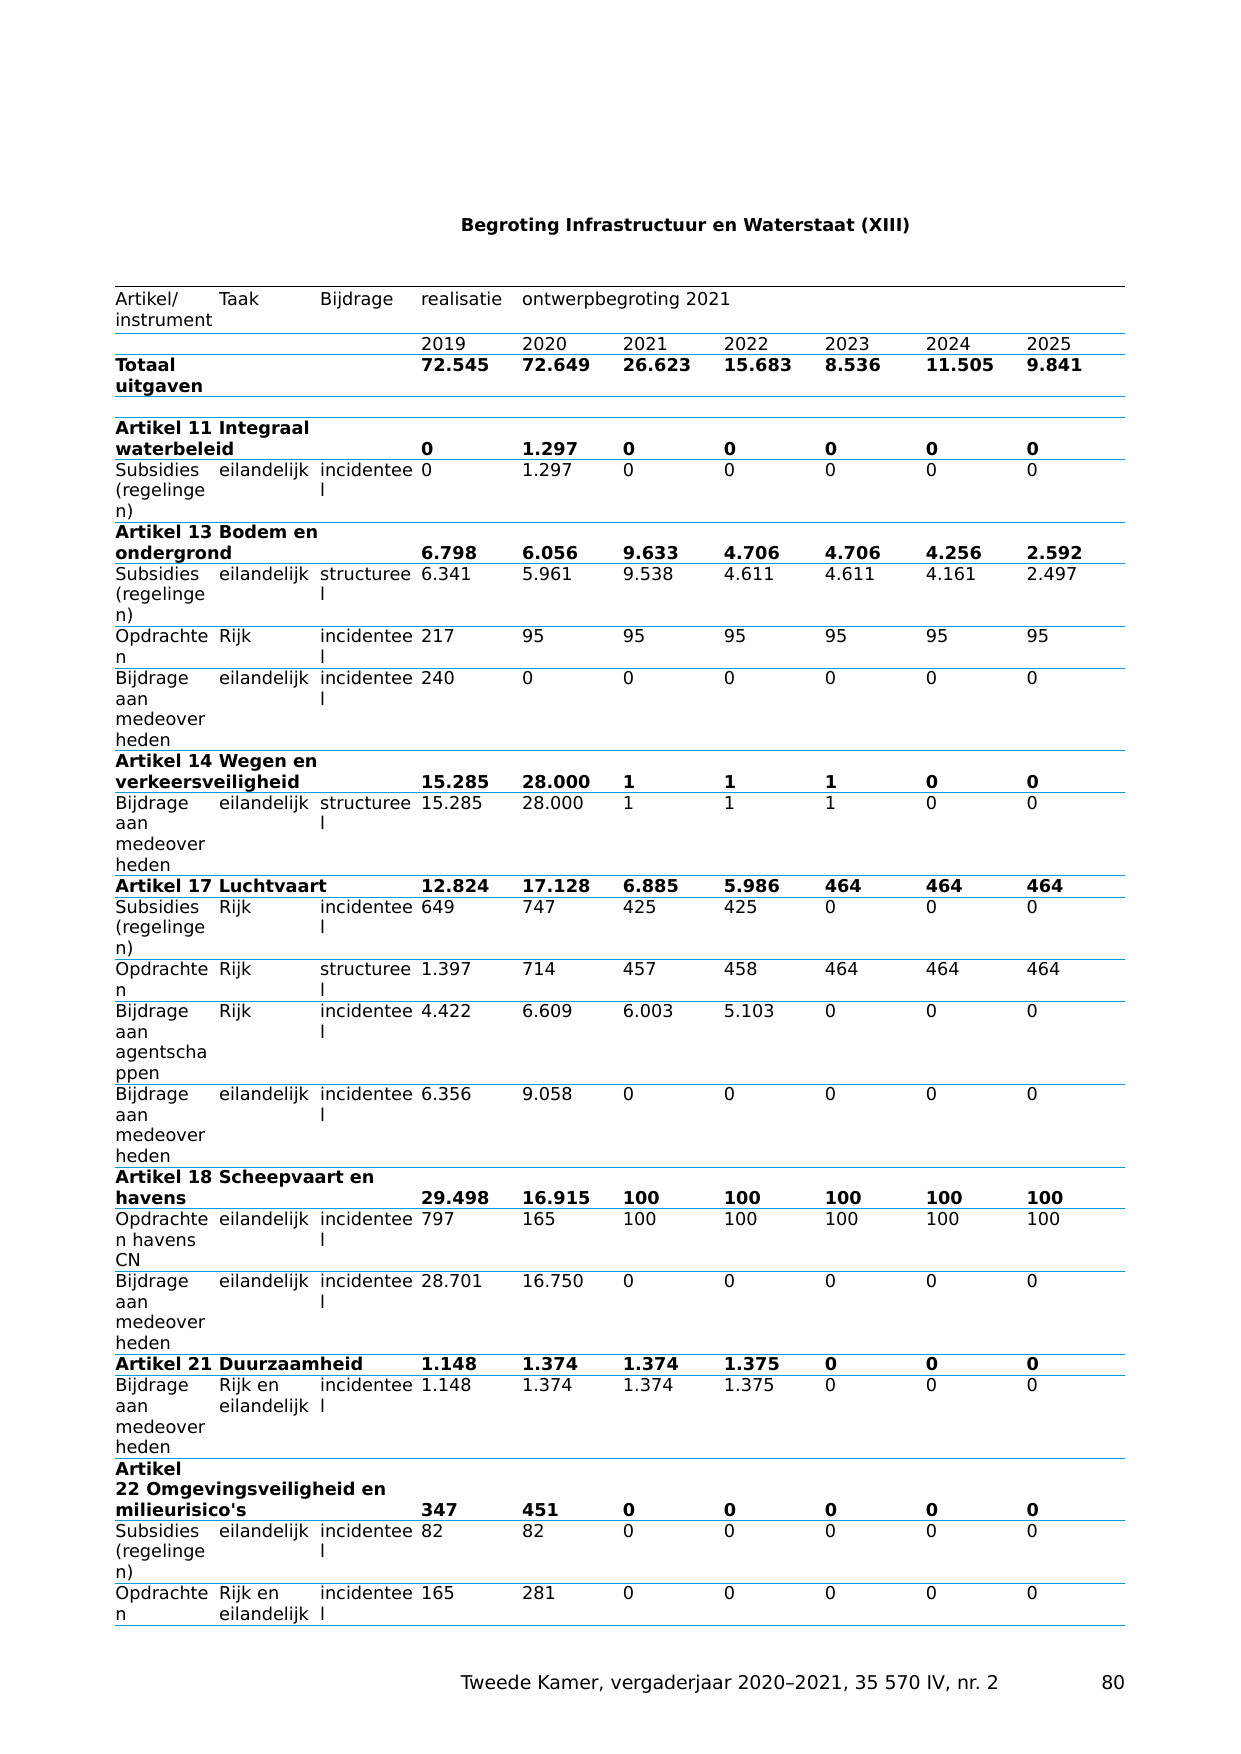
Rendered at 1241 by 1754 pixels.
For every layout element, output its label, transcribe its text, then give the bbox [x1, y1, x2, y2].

table_cell 0 [721, 1459, 822, 1520]
table_cell 0 [1024, 1355, 1125, 1375]
table_cell 6.609 [519, 1002, 620, 1083]
table_cell Bijdrage aan medeoverheden [115, 1376, 216, 1458]
table_cell structureel [317, 564, 418, 626]
table_cell [317, 334, 418, 354]
table_cell Artikel 18 Scheepvaart en havens [115, 1168, 418, 1208]
table_cell 4.611 [721, 564, 822, 626]
table_cell 0 [620, 1584, 721, 1624]
table_cell 2023 [822, 334, 923, 354]
table_cell 464 [822, 960, 923, 1001]
table_cell 95 [519, 627, 620, 667]
table_cell 0 [923, 1272, 1023, 1354]
table_cell 0 [923, 751, 1023, 792]
table_cell 1 [620, 793, 721, 875]
table_cell 0 [923, 418, 1023, 459]
table_cell 95 [923, 627, 1023, 667]
table_cell 0 [822, 1085, 923, 1167]
table_cell [216, 397, 317, 417]
table_cell incidenteel [317, 1209, 418, 1271]
table_cell Artikel 21 Duurzaamheid [115, 1355, 418, 1375]
table_cell [620, 397, 721, 417]
table_cell 1 [822, 793, 923, 875]
table_cell eilandelijk [216, 564, 317, 626]
table_cell Artikel 14 Wegen en verkeersveiligheid [115, 751, 418, 792]
table_cell 26.623 [620, 355, 721, 396]
table_cell 0 [1024, 1521, 1125, 1583]
table_cell 100 [822, 1168, 923, 1208]
table_cell 4.161 [923, 564, 1023, 626]
table_cell incidenteel [317, 1085, 418, 1167]
table_cell 0 [1024, 669, 1125, 750]
table_cell incidenteel [317, 460, 418, 521]
table_cell 0 [822, 460, 923, 521]
table_cell 2025 [1024, 334, 1125, 354]
table_cell structureel [317, 793, 418, 875]
table_cell [216, 355, 317, 396]
table_cell incidenteel [317, 1272, 418, 1354]
table_cell eilandelijk [216, 669, 317, 750]
table_cell Artikel/ instrument [115, 287, 216, 333]
table_cell 15.285 [418, 793, 519, 875]
table_cell 165 [418, 1584, 519, 1624]
table_cell 0 [822, 1584, 923, 1624]
table_cell 240 [418, 669, 519, 750]
table_cell 100 [721, 1209, 822, 1271]
table_cell 95 [822, 627, 923, 667]
table_cell [317, 355, 418, 396]
table_cell [317, 397, 418, 417]
table_cell 1 [721, 793, 822, 875]
table_cell 95 [721, 627, 822, 667]
table_cell 15.285 [418, 751, 519, 792]
table_cell 0 [620, 1272, 721, 1354]
table_cell 0 [923, 898, 1023, 959]
table_cell 100 [822, 1209, 923, 1271]
table_cell 0 [923, 1355, 1023, 1375]
table_cell 28.701 [418, 1272, 519, 1354]
table_cell 0 [822, 1355, 923, 1375]
table_cell 0 [721, 460, 822, 521]
table_cell incidenteel [317, 627, 418, 667]
table_cell 165 [519, 1209, 620, 1271]
table_cell 0 [721, 418, 822, 459]
table_cell [1024, 397, 1125, 417]
table_cell 0 [1024, 1376, 1125, 1458]
table_cell 425 [620, 898, 721, 959]
table_cell Rijk en eilandelijk [216, 1376, 317, 1458]
table_cell 15.683 [721, 355, 822, 396]
table_cell 4.706 [822, 523, 923, 563]
table_header Tabel 46 Overzicht rijksuitgaven Caribisch Nederland in begrotingshoofdstuk Infrastructuur en Waterstaat (XII) (bedragen x € 1.000) [115, 238, 1125, 286]
table_cell structureel [317, 960, 418, 1001]
table_cell 100 [923, 1209, 1023, 1271]
table_cell Bijdrage aan medeoverheden [115, 669, 216, 750]
table_cell 9.058 [519, 1085, 620, 1167]
table_cell 0 [822, 1459, 923, 1520]
table_cell 0 [1024, 898, 1125, 959]
table_cell eilandelijk [216, 1085, 317, 1167]
table_cell 2020 [519, 334, 620, 354]
table_cell 0 [822, 898, 923, 959]
table_cell 100 [620, 1168, 721, 1208]
table_cell Rijk [216, 898, 317, 959]
table_cell 11.505 [923, 355, 1023, 396]
table_cell 0 [418, 418, 519, 459]
table_cell 1 [822, 751, 923, 792]
table_cell 0 [1024, 1459, 1125, 1520]
table_cell 12.824 [418, 876, 519, 896]
table_cell 0 [620, 418, 721, 459]
table_cell Rijk [216, 960, 317, 1001]
table_cell [519, 397, 620, 417]
table_cell 797 [418, 1209, 519, 1271]
table_cell Subsidies (regelingen) [115, 460, 216, 521]
table_cell 0 [923, 1584, 1023, 1624]
table_cell 0 [620, 1085, 721, 1167]
table_cell [822, 397, 923, 417]
table_cell 0 [923, 1376, 1023, 1458]
table_cell Bijdrage aan medeoverheden [115, 1272, 216, 1354]
table_cell 1.148 [418, 1355, 519, 1375]
table_cell Bijdrage aan medeoverheden [115, 793, 216, 875]
table_cell 16.915 [519, 1168, 620, 1208]
table_cell 0 [923, 1085, 1023, 1167]
table_cell Artikel 11 Integraal waterbeleid [115, 418, 418, 459]
table_cell 747 [519, 898, 620, 959]
table_cell 0 [822, 1002, 923, 1083]
table_cell eilandelijk [216, 1272, 317, 1354]
table_cell 2019 [418, 334, 519, 354]
table_cell incidenteel [317, 1521, 418, 1583]
table_cell 0 [620, 1459, 721, 1520]
table_cell 2022 [721, 334, 822, 354]
table_cell 0 [1024, 418, 1125, 459]
text Begroting Infrastructuur en Waterstaat (XIII) [461, 213, 1125, 236]
table_cell 457 [620, 960, 721, 1001]
table_cell 0 [1024, 751, 1125, 792]
table_cell 0 [620, 669, 721, 750]
table_cell 6.798 [418, 523, 519, 563]
table_cell 72.545 [418, 355, 519, 396]
table_cell Rijk en eilandelijk [216, 1584, 317, 1624]
table_cell 9.633 [620, 523, 721, 563]
table_cell 0 [1024, 1584, 1125, 1624]
table_cell 0 [721, 669, 822, 750]
table_cell eilandelijk [216, 1521, 317, 1583]
table_cell 0 [1024, 460, 1125, 521]
table_cell 28.000 [519, 793, 620, 875]
table_cell [115, 334, 216, 354]
table_cell Rijk [216, 1002, 317, 1083]
table_cell 5.103 [721, 1002, 822, 1083]
table_cell 0 [721, 1272, 822, 1354]
table_cell 4.422 [418, 1002, 519, 1083]
table_cell 0 [923, 793, 1023, 875]
table_cell 5.986 [721, 876, 822, 896]
table_cell Bijdrage aan agentschappen [115, 1002, 216, 1083]
table_cell 0 [721, 1521, 822, 1583]
table_cell 464 [923, 876, 1023, 896]
table_cell 0 [822, 669, 923, 750]
table_cell 1.374 [620, 1376, 721, 1458]
table_cell 1.397 [418, 960, 519, 1001]
table_cell 8.536 [822, 355, 923, 396]
table_cell Artikel 17 Luchtvaart [115, 876, 418, 896]
table_cell 281 [519, 1584, 620, 1624]
table_cell 0 [923, 669, 1023, 750]
table_cell 464 [822, 876, 923, 896]
table_cell 0 [822, 418, 923, 459]
table_cell 0 [822, 1272, 923, 1354]
table_cell 4.611 [822, 564, 923, 626]
table_cell 464 [1024, 876, 1125, 896]
table_cell 1.374 [620, 1355, 721, 1375]
table_cell incidenteel [317, 669, 418, 750]
table_cell eilandelijk [216, 1209, 317, 1271]
table_cell 6.341 [418, 564, 519, 626]
table_cell Artikel 22 Omgevingsveiligheid en milieurisico's [115, 1459, 418, 1520]
table_cell 0 [822, 1521, 923, 1583]
table_cell eilandelijk [216, 793, 317, 875]
table_cell [216, 334, 317, 354]
table_cell 82 [519, 1521, 620, 1583]
table_cell 0 [923, 460, 1023, 521]
table_cell 9.538 [620, 564, 721, 626]
table_cell realisatie [418, 287, 519, 333]
table_cell incidenteel [317, 1584, 418, 1624]
table_cell 0 [1024, 1272, 1125, 1354]
table_cell 2.592 [1024, 523, 1125, 563]
table_cell 16.750 [519, 1272, 620, 1354]
table_cell Subsidies (regelingen) [115, 1521, 216, 1583]
table_cell 0 [1024, 1002, 1125, 1083]
table_cell 0 [1024, 1085, 1125, 1167]
table_cell 6.056 [519, 523, 620, 563]
table_cell 28.000 [519, 751, 620, 792]
table_cell 6.885 [620, 876, 721, 896]
table_cell 1.375 [721, 1376, 822, 1458]
table_cell 714 [519, 960, 620, 1001]
table_cell 451 [519, 1459, 620, 1520]
table_cell Subsidies (regelingen) [115, 898, 216, 959]
table_cell 9.841 [1024, 355, 1125, 396]
table_cell 5.961 [519, 564, 620, 626]
table_cell 82 [418, 1521, 519, 1583]
table_cell 95 [1024, 627, 1125, 667]
table_cell 1.297 [519, 418, 620, 459]
table_cell 95 [620, 627, 721, 667]
table_cell Subsidies (regelingen) [115, 564, 216, 626]
table_cell 100 [923, 1168, 1023, 1208]
table_cell Totaal uitgaven [115, 355, 216, 396]
table_cell incidenteel [317, 898, 418, 959]
table_cell 17.128 [519, 876, 620, 896]
table_cell Opdrachten [115, 1584, 216, 1624]
table_cell Opdrachten [115, 627, 216, 667]
table_cell 2024 [923, 334, 1023, 354]
table_cell 100 [721, 1168, 822, 1208]
table_cell 100 [620, 1209, 721, 1271]
table_cell [923, 397, 1023, 417]
table_cell 649 [418, 898, 519, 959]
table_cell 0 [418, 460, 519, 521]
table_cell 0 [620, 1521, 721, 1583]
table_cell [418, 397, 519, 417]
table_cell 217 [418, 627, 519, 667]
table_cell eilandelijk [216, 460, 317, 521]
table_cell 100 [1024, 1168, 1125, 1208]
table_cell 1.374 [519, 1355, 620, 1375]
table_cell 464 [923, 960, 1023, 1001]
table_cell 0 [1024, 793, 1125, 875]
table_cell Artikel 13 Bodem en ondergrond [115, 523, 418, 563]
table_cell 0 [620, 460, 721, 521]
table_cell 6.003 [620, 1002, 721, 1083]
table_cell 100 [1024, 1209, 1125, 1271]
table_cell 0 [721, 1584, 822, 1624]
table_cell 1.374 [519, 1376, 620, 1458]
table_cell ontwerpbegroting 2021 [519, 287, 1125, 333]
table_cell 0 [923, 1002, 1023, 1083]
table_cell incidenteel [317, 1002, 418, 1083]
table_cell 1.375 [721, 1355, 822, 1375]
table_cell 425 [721, 898, 822, 959]
table_cell 1 [620, 751, 721, 792]
table_cell 0 [923, 1459, 1023, 1520]
table_cell Opdrachten [115, 960, 216, 1001]
table_cell 2.497 [1024, 564, 1125, 626]
table_cell 1 [721, 751, 822, 792]
table_cell [721, 397, 822, 417]
table_cell 458 [721, 960, 822, 1001]
table_cell Bijdrage aan medeoverheden [115, 1085, 216, 1167]
table_cell 72.649 [519, 355, 620, 396]
table_cell 4.706 [721, 523, 822, 563]
table_cell 0 [721, 1085, 822, 1167]
table_cell 0 [923, 1521, 1023, 1583]
table_cell Opdrachten havens CN [115, 1209, 216, 1271]
table_cell 29.498 [418, 1168, 519, 1208]
table_cell 0 [519, 669, 620, 750]
table_cell [115, 397, 216, 417]
table_cell 0 [822, 1376, 923, 1458]
table_cell Taak [216, 287, 317, 333]
table_cell 1.148 [418, 1376, 519, 1458]
table_cell Bijdrage [317, 287, 418, 333]
table_cell 2021 [620, 334, 721, 354]
table_cell 347 [418, 1459, 519, 1520]
table_cell Rijk [216, 627, 317, 667]
table_cell 1.297 [519, 460, 620, 521]
table_cell 464 [1024, 960, 1125, 1001]
table_cell incidenteel [317, 1376, 418, 1458]
table_cell 6.356 [418, 1085, 519, 1167]
table_cell 4.256 [923, 523, 1023, 563]
